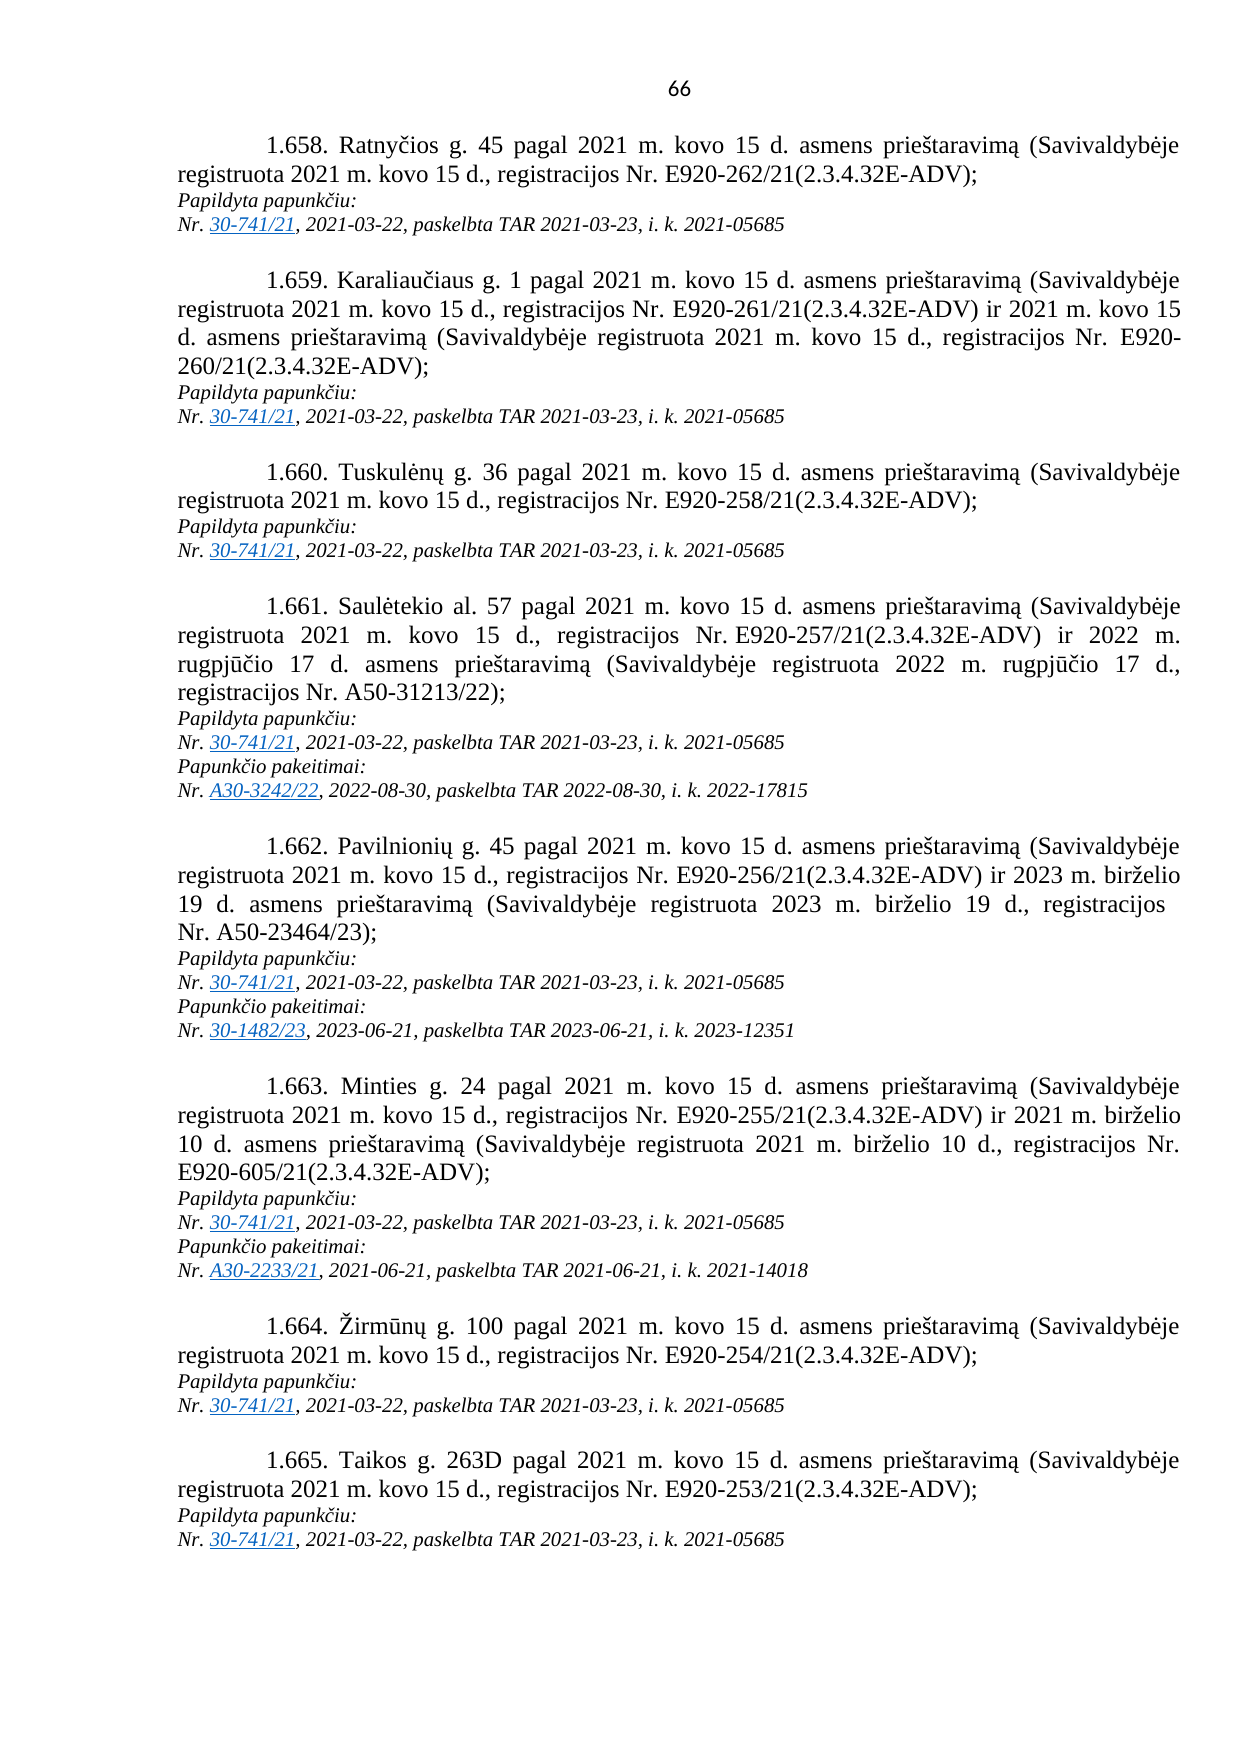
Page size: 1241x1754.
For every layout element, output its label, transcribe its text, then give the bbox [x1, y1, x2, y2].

text Papunkčio pakeitimai: [177, 1234, 1181, 1258]
text 1.659. Karaliaučiaus g. 1 pagal 2021 m. kovo 15 d. asmens prieštaravimą (Savivaldybėje registruota 2021 m. kovo 15 d., registracijos Nr. E920-261/21(2.3.4.32E-ADV) ir 2021 m. kovo 15 d. asmens prieštaravimą (Savivaldybėje registruota 2021 m. kovo 15 d., registracijos Nr. E920-260/21(2.3.4.32E-ADV); [177, 265, 1181, 380]
text Nr. A30-2233/21, 2021-06-21, paskelbta TAR 2021-06-21, i. k. 2021-14018 [177, 1258, 1181, 1282]
text Papildyta papunkčiu: [177, 706, 1181, 730]
text 1.658. Ratnyčios g. 45 pagal 2021 m. kovo 15 d. asmens prieštaravimą (Savivaldybėje registruota 2021 m. kovo 15 d., registracijos Nr. E920-262/21(2.3.4.32E-ADV); [177, 131, 1181, 188]
text Nr. 30-741/21, 2021-03-22, paskelbta TAR 2021-03-23, i. k. 2021-05685 [177, 1527, 1181, 1551]
text Nr. 30-741/21, 2021-03-22, paskelbta TAR 2021-03-23, i. k. 2021-05685 [177, 1210, 1181, 1234]
text 1.660. Tuskulėnų g. 36 pagal 2021 m. kovo 15 d. asmens prieštaravimą (Savivaldybėje registruota 2021 m. kovo 15 d., registracijos Nr. E920-258/21(2.3.4.32E-ADV); [177, 457, 1181, 514]
text Papildyta papunkčiu: [177, 1186, 1181, 1210]
text 1.662. Pavilnionių g. 45 pagal 2021 m. kovo 15 d. asmens prieštaravimą (Savivaldybėje registruota 2021 m. kovo 15 d., registracijos Nr. E920-256/21(2.3.4.32E-ADV) ir 2023 m. birželio 19 d. asmens prieštaravimą (Savivaldybėje registruota 2023 m. birželio 19 d., registracijos Nr. A50-23464/23); [177, 831, 1181, 946]
text Nr. 30-741/21, 2021-03-22, paskelbta TAR 2021-03-23, i. k. 2021-05685 [177, 970, 1181, 994]
text Papildyta papunkčiu: [177, 380, 1181, 404]
text Nr. 30-741/21, 2021-03-22, paskelbta TAR 2021-03-23, i. k. 2021-05685 [177, 538, 1181, 562]
text Nr. 30-741/21, 2021-03-22, paskelbta TAR 2021-03-23, i. k. 2021-05685 [177, 730, 1181, 754]
text Nr. 30-741/21, 2021-03-22, paskelbta TAR 2021-03-23, i. k. 2021-05685 [177, 1393, 1181, 1417]
text Nr. 30-741/21, 2021-03-22, paskelbta TAR 2021-03-23, i. k. 2021-05685 [177, 404, 1181, 428]
text 1.665. Taikos g. 263D pagal 2021 m. kovo 15 d. asmens prieštaravimą (Savivaldybėje registruota 2021 m. kovo 15 d., registracijos Nr. E920-253/21(2.3.4.32E-ADV); [177, 1446, 1181, 1503]
text Papildyta papunkčiu: [177, 1503, 1181, 1527]
text Papunkčio pakeitimai: [177, 994, 1181, 1018]
text Papildyta papunkčiu: [177, 1369, 1181, 1393]
text 1.664. Žirmūnų g. 100 pagal 2021 m. kovo 15 d. asmens prieštaravimą (Savivaldybėje registruota 2021 m. kovo 15 d., registracijos Nr. E920-254/21(2.3.4.32E-ADV); [177, 1311, 1181, 1369]
text Nr. A30-3242/22, 2022-08-30, paskelbta TAR 2022-08-30, i. k. 2022-17815 [177, 778, 1181, 802]
text Papildyta papunkčiu: [177, 514, 1181, 538]
text 1.663. Minties g. 24 pagal 2021 m. kovo 15 d. asmens prieštaravimą (Savivaldybėje registruota 2021 m. kovo 15 d., registracijos Nr. E920-255/21(2.3.4.32E-ADV) ir 2021 m. birželio 10 d. asmens prieštaravimą (Savivaldybėje registruota 2021 m. birželio 10 d., registracijos Nr. E920-605/21(2.3.4.32E-ADV); [177, 1071, 1181, 1186]
text Papildyta papunkčiu: [177, 946, 1181, 970]
text Nr. 30-741/21, 2021-03-22, paskelbta TAR 2021-03-23, i. k. 2021-05685 [177, 212, 1181, 236]
text Papildyta papunkčiu: [177, 188, 1181, 212]
text Papunkčio pakeitimai: [177, 754, 1181, 778]
text Nr. 30-1482/23, 2023-06-21, paskelbta TAR 2023-06-21, i. k. 2023-12351 [177, 1018, 1181, 1042]
text 1.661. Saulėtekio al. 57 pagal 2021 m. kovo 15 d. asmens prieštaravimą (Savivaldybėje registruota 2021 m. kovo 15 d., registracijos Nr. E920-257/21(2.3.4.32E-ADV) ir 2022 m. rugpjūčio 17 d. asmens prieštaravimą (Savivaldybėje registruota 2022 m. rugpjūčio 17 d., registracijos Nr. A50-31213/22); [177, 591, 1181, 706]
